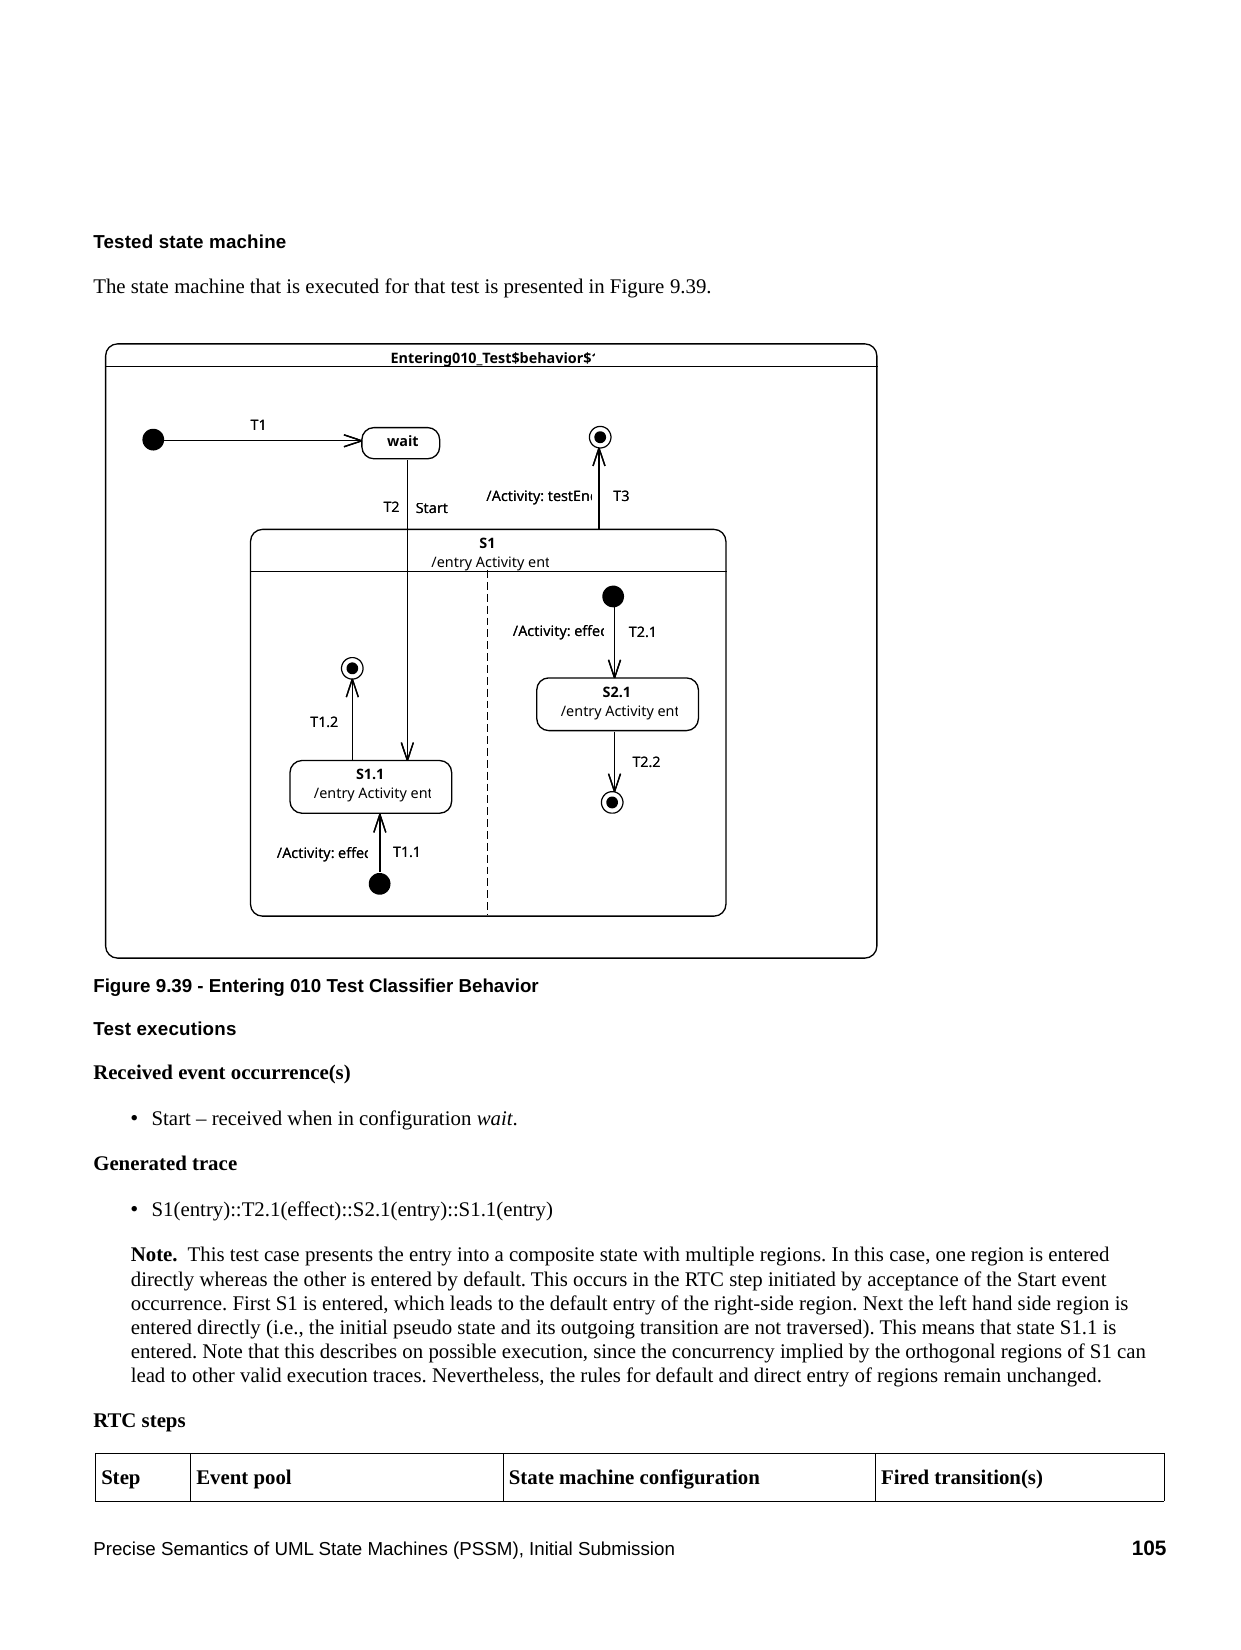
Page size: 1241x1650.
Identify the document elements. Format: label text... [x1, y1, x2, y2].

list S1(entry)::T2.1(effect)::S2.1(entry)::S1.1(entry) [131, 1196, 1164, 1221]
text The state machine that is executed for that test is presented in Figure 9.39. [93, 274, 1164, 298]
list Start – received when in configuration wait. [131, 1105, 1164, 1130]
table_header Event pool [191, 1454, 503, 1501]
table_header Fired transition(s) [876, 1454, 1164, 1501]
table_header Step [96, 1454, 190, 1501]
subtitle Tested state machine [93, 231, 1164, 253]
subtitle Test executions [93, 319, 1164, 1039]
text Note. This test case presents the entry into a composite state with multiple regions. In this case, one region is entered directly whereas the other is entered by default. This occurs in the RTC step initiated by acceptance of the Start event occurrence. First S1 is entered, which leads to the default entry of the right-side region. Next the left hand side region is entered directly (i.e., the initial pseudo state and its outgoing transition are not traversed). This means that state S1.1 is entered. Note that this describes on possible execution, since the concurrency implied by the orthogonal regions of S1 can lead to other valid execution traces. Nevertheless, the rules for default and direct entry of regions remain unchanged. [131, 1242, 1164, 1387]
text RTC steps [93, 1408, 1164, 1432]
text Received event occurrence(s) [93, 1060, 1164, 1084]
table_header State machine configuration [504, 1454, 875, 1501]
text Generated trace [93, 1151, 1164, 1175]
text Figure 9.39 - Entering 010 Test Classifier Behavior [93, 331, 891, 997]
